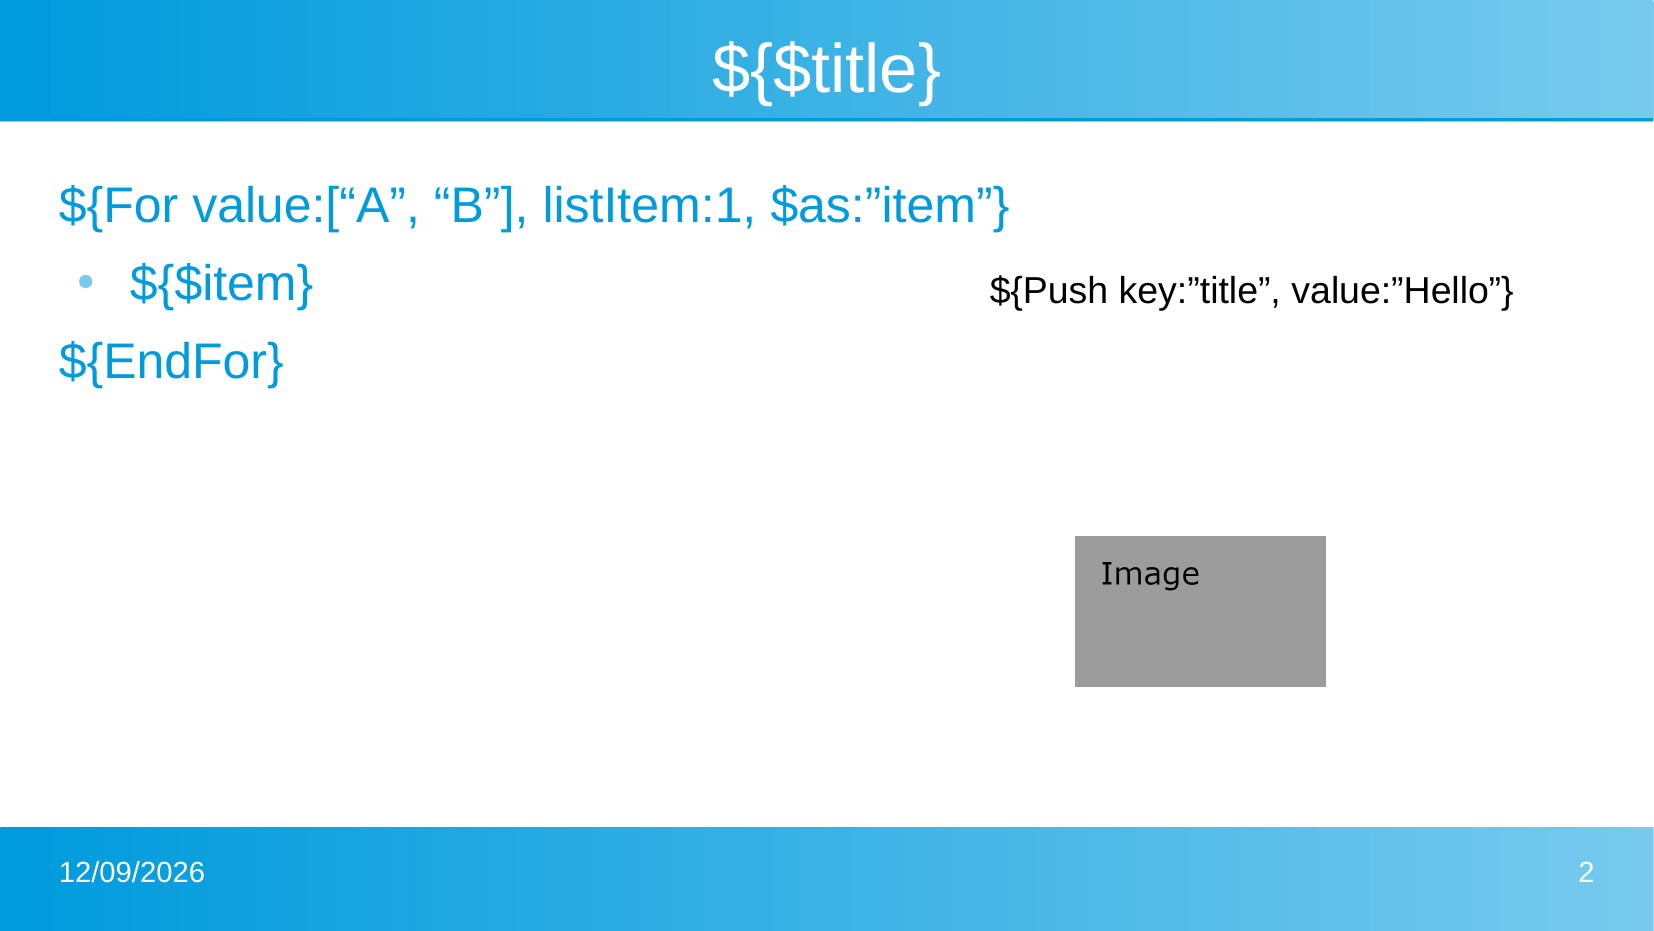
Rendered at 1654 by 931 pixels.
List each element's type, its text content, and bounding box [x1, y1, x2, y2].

title ${$title} [59, 29, 1595, 108]
text_box ${Push key:”title”, value:”Hello”} [1013, 262, 1538, 488]
list ${For value:[“A”, “B”], listItem:1, $as:”item”} ${$item} ${EndFor} [59, 177, 1013, 768]
picture [1075, 536, 1326, 687]
